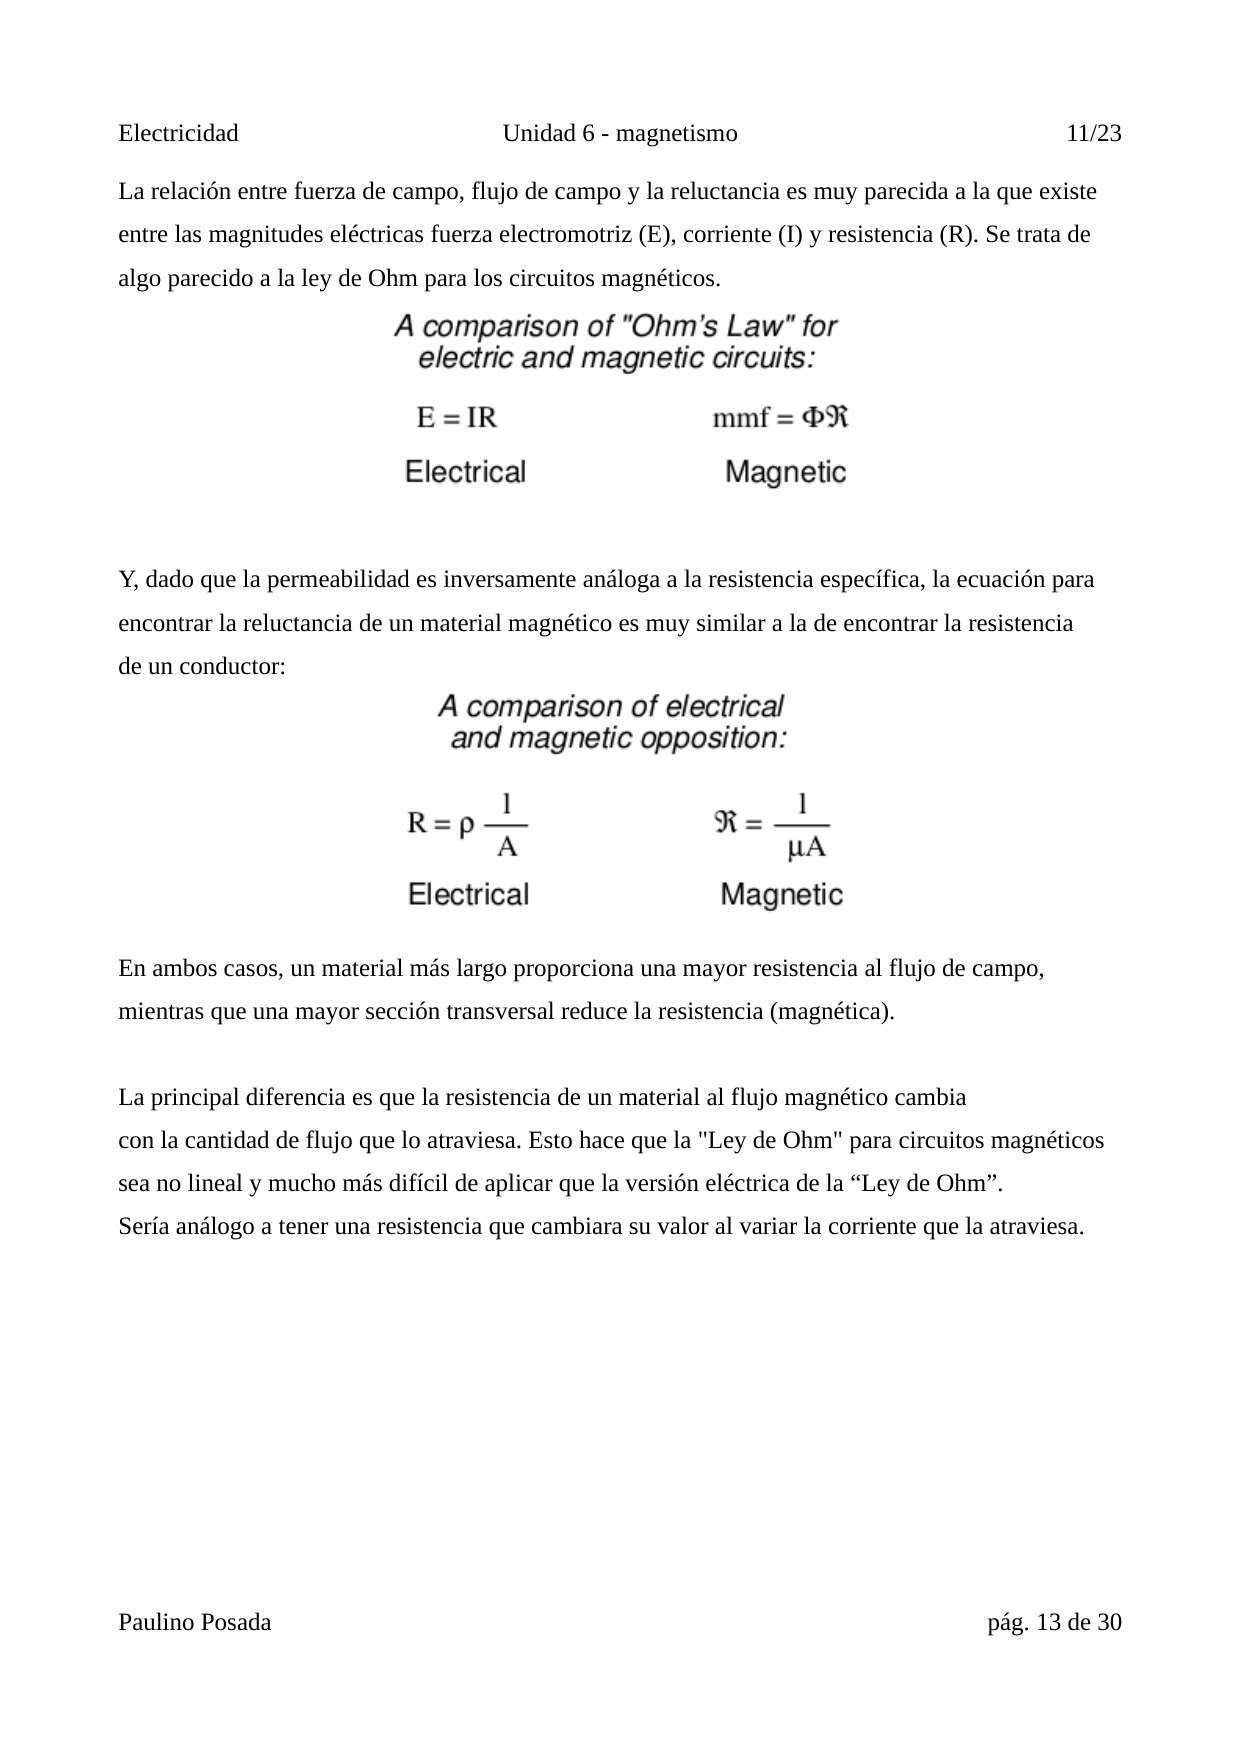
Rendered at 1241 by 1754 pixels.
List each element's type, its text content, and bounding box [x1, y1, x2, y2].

text Sería análogo a tener una resistencia que cambiara su valor al variar la corriente que la atraviesa. [118, 1211, 1122, 1240]
picture [370, 305, 870, 501]
text de un conductor: [118, 651, 1122, 679]
picture [381, 693, 860, 922]
text La principal diferencia es que la resistencia de un material al flujo magnético cambia [118, 1082, 1122, 1111]
text La relación entre fuerza de campo, flujo de campo y la reluctancia es muy parecida a la que existe entre las magnitudes eléctricas fuerza electromotriz (E), corriente (I) y resistencia (R). Se trata de algo parecido a la ley de Ohm para los circuitos magnéticos. [118, 176, 1122, 291]
text Y, dado que la permeabilidad es inversamente análoga a la resistencia específica, la ecuación para [118, 564, 1122, 593]
text En ambos casos, un material más largo proporciona una mayor resistencia al flujo de campo, mientras que una mayor sección transversal reduce la resistencia (magnética). [118, 953, 1122, 1024]
text encontrar la reluctancia de un material magnético es muy similar a la de encontrar la resistencia [118, 608, 1122, 636]
text con la cantidad de flujo que lo atraviesa. Esto hace que la "Ley de Ohm" para circuitos magnéticos sea no lineal y mucho más difícil de aplicar que la versión eléctrica de la “Ley de Ohm”. [118, 1125, 1122, 1197]
